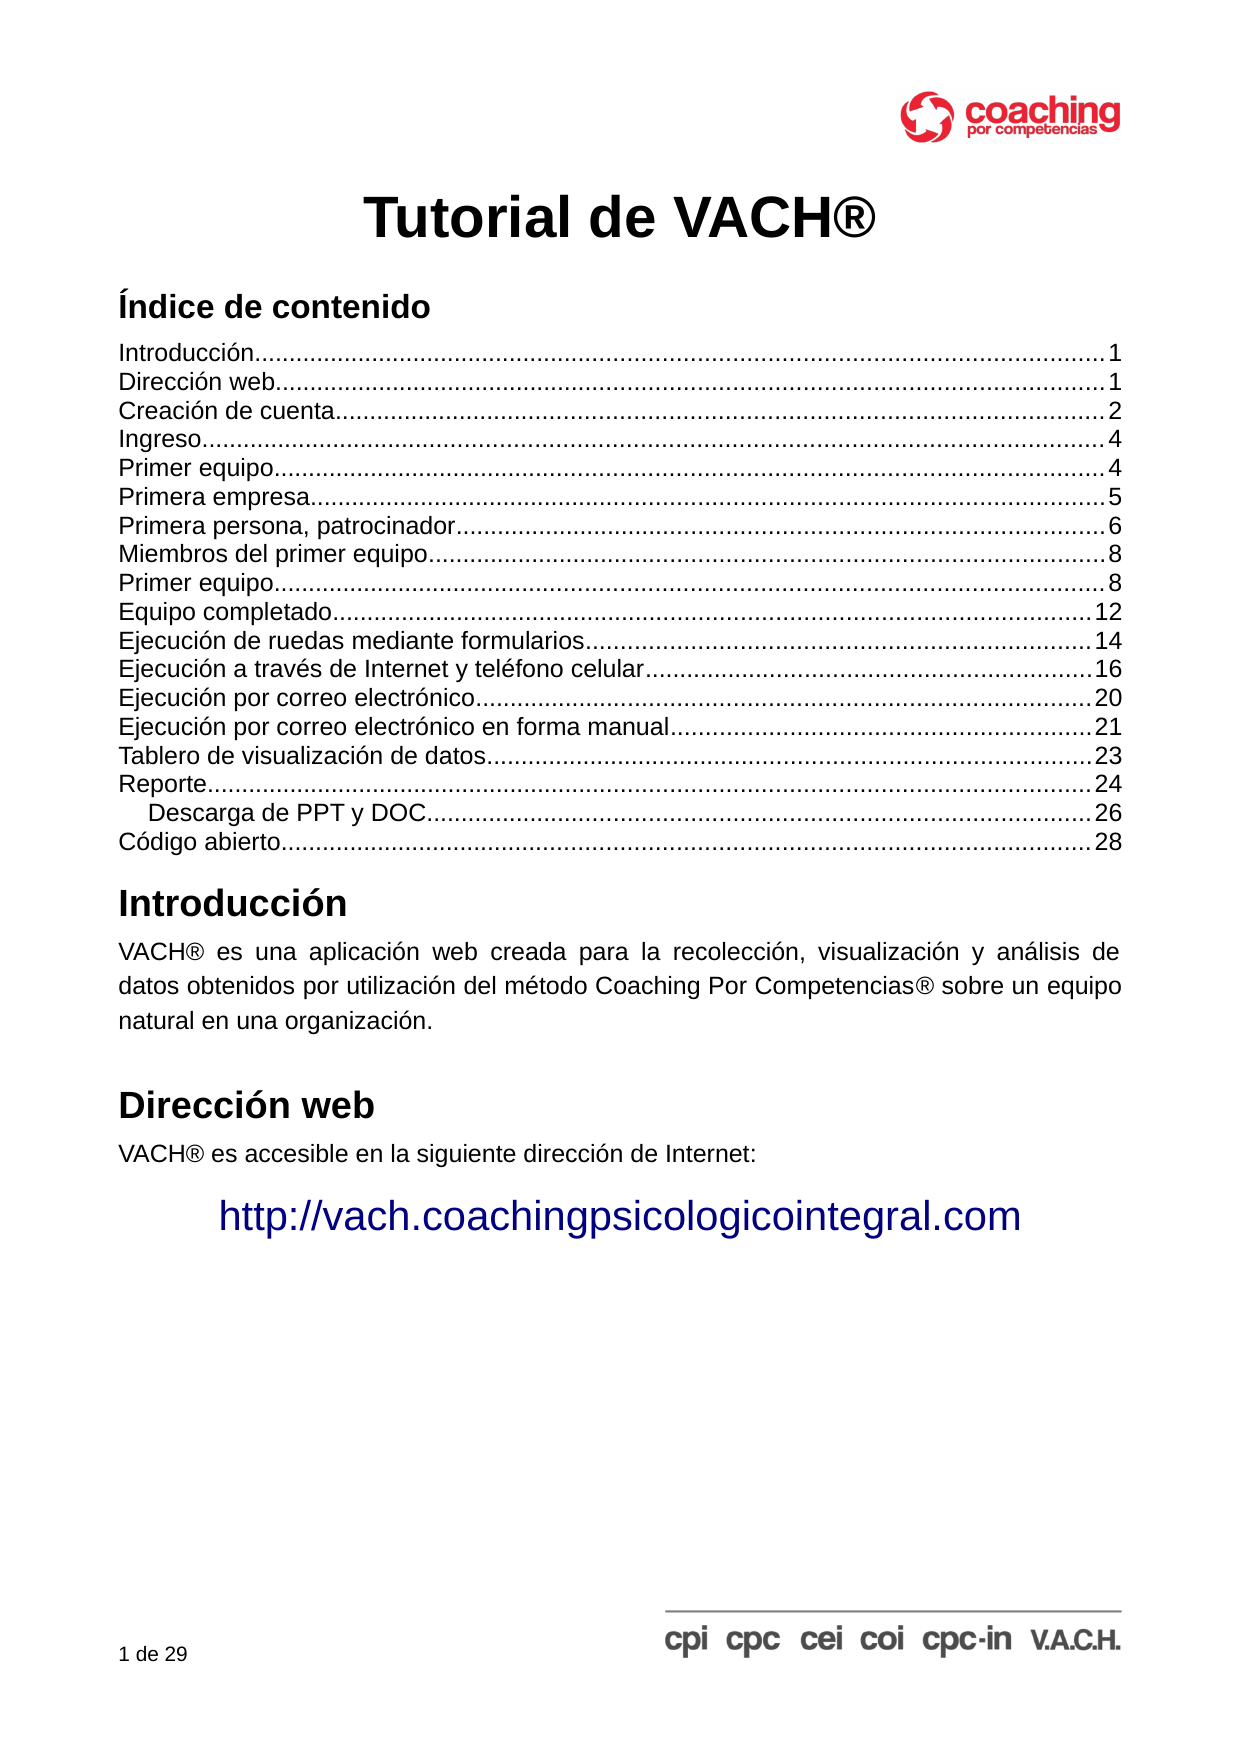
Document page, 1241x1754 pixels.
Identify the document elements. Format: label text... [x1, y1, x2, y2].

text VACH® es accesible en la siguiente dirección de Internet: [118, 1139, 1122, 1168]
text Creación de cuenta 2 [118, 396, 1122, 424]
text Código abierto 28 [118, 827, 1122, 856]
text Ejecución a través de Internet y teléfono celular 16 [118, 654, 1122, 683]
text Equipo completado 12 [118, 597, 1122, 626]
text Ejecución de ruedas mediante formularios 14 [118, 626, 1122, 654]
text Primer equipo 4 [118, 453, 1122, 482]
text Dirección web 1 [118, 367, 1122, 396]
text Miembros del primer equipo 8 [118, 539, 1122, 568]
subtitle Introducción [118, 881, 1122, 924]
text VACH® es una aplicación web creada para la recolección, visualización y análisis de datos obtenidos por utilización del método Coaching Por Competencias® sobre un equipo natural en una organización. [118, 937, 1122, 1034]
text Primer equipo 8 [118, 568, 1122, 597]
text Reporte 24 [118, 769, 1122, 798]
text Ingreso 4 [118, 424, 1122, 453]
text Descarga de PPT y DOC 26 [148, 798, 1122, 827]
title Tutorial de VACH® [118, 183, 1122, 250]
text Ejecución por correo electrónico 20 [118, 683, 1122, 712]
subtitle Dirección web [118, 1083, 1122, 1127]
subtitle Índice de contenido [118, 287, 1122, 326]
text Introducción 1 [118, 338, 1122, 367]
picture [897, 88, 1123, 146]
text http://vach.coachingpsicologicointegral.com [118, 1191, 1122, 1239]
text Ejecución por correo electrónico en forma manual 21 [118, 712, 1122, 741]
picture [661, 1609, 1123, 1661]
text Primera empresa 5 [118, 482, 1122, 511]
text Primera persona, patrocinador 6 [118, 511, 1122, 539]
text Tablero de visualización de datos 23 [118, 741, 1122, 769]
